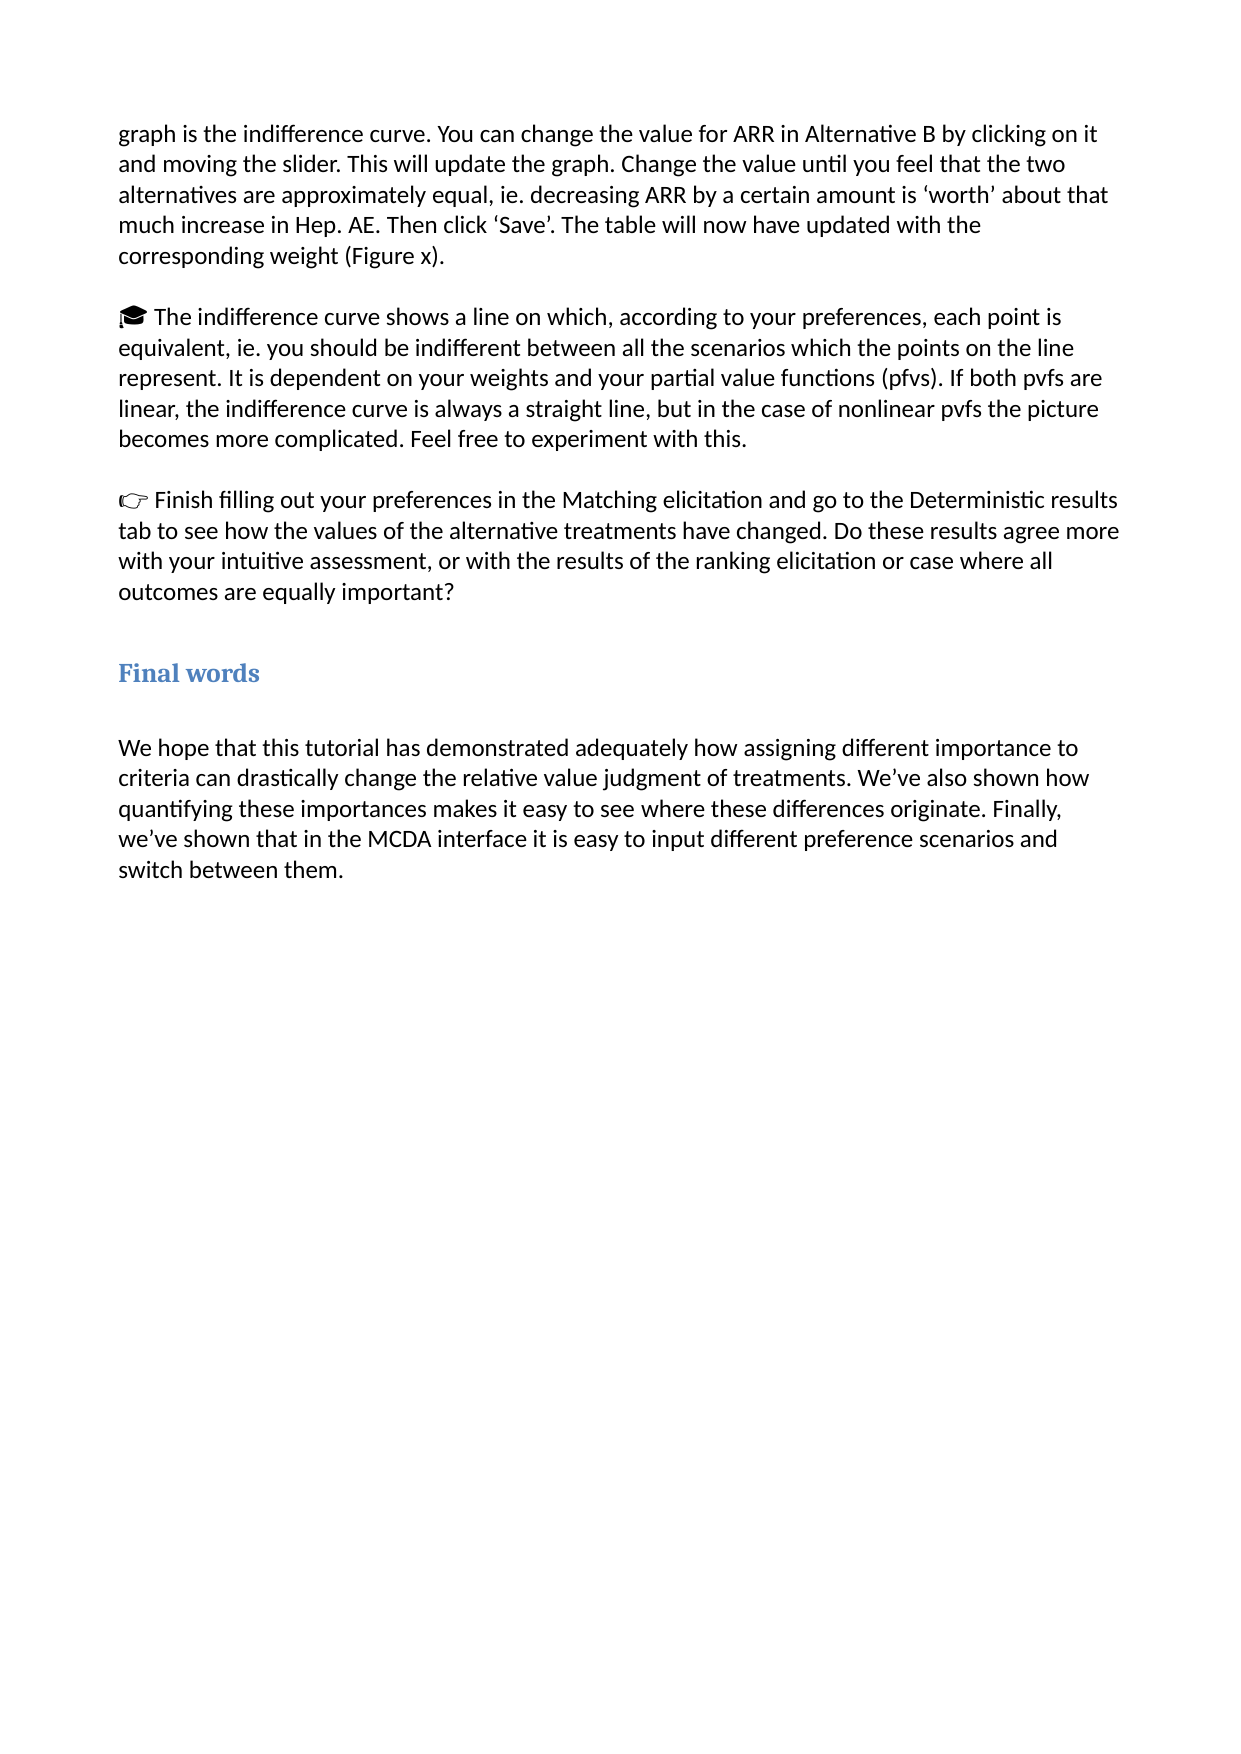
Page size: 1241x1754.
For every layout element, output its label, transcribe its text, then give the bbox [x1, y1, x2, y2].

text graph is the indifference curve. You can change the value for ARR in Alternative B by clicking on it and moving the slider. This will update the graph. Change the value until you feel that the two alternatives are approximately equal, ie. decreasing ARR by a certain amount is ‘worth’ about that much increase in Hep. AE. Then click ‘Save’. The table will now have updated with the corresponding weight (Figure x). [118, 118, 1122, 271]
text 👉 Finish filling out your preferences in the Matching elicitation and go to the Deterministic results tab to see how the values of the alternative treatments have changed. Do these results agree more with your intuitive assessment, or with the results of the ranking elicitation or case where all outcomes are equally important? [118, 484, 1122, 606]
text We hope that this tutorial has demonstrated adequately how assigning different importance to criteria can drastically change the relative value judgment of treatments. We’ve also shown how quantifying these importances makes it easy to see where these differences originate. Finally, we’ve shown that in the MCDA interface it is easy to input different preference scenarios and switch between them. [118, 732, 1122, 884]
subtitle Final words [118, 658, 1122, 689]
text 🎓 The indifference curve shows a line on which, according to your preferences, each point is equivalent, ie. you should be indifferent between all the scenarios which the points on the line represent. It is dependent on your weights and your partial value functions (pfvs). If both pvfs are linear, the indifference curve is always a straight line, but in the case of nonlinear pvfs the picture becomes more complicated. Feel free to experiment with this. [118, 301, 1122, 454]
